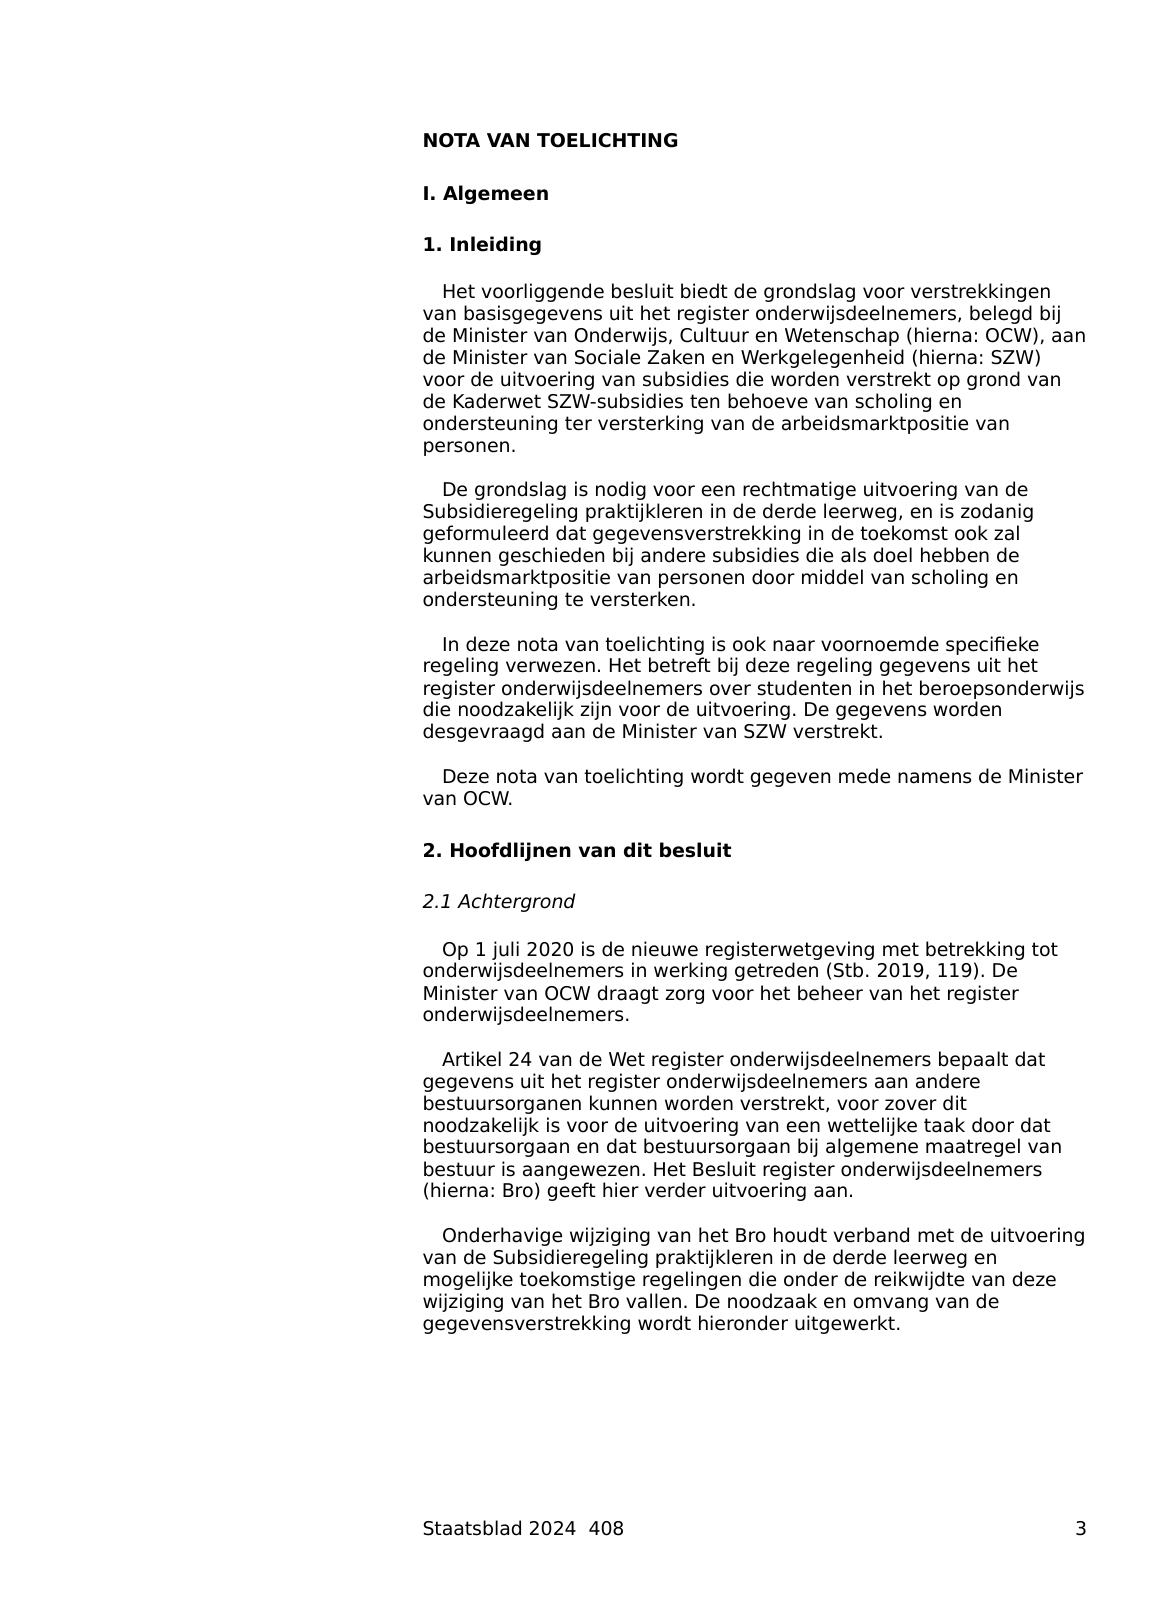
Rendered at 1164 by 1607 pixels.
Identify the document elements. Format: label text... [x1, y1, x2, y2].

text Deze nota van toelichting wordt gegeven mede namens de Minister van OCW. [422, 766, 1087, 809]
subtitle 2.1 Achtergrond [422, 891, 1087, 913]
text In deze nota van toelichting is ook naar voornoemde specifieke regeling verwezen. Het betreft bij deze regeling gegevens uit het register onderwijsdeelnemers over studenten in het beroepsonderwijs die noodzakelijk zijn voor de uitvoering. De gegevens worden desgevraagd aan de Minister van SZW verstrekt. [422, 633, 1087, 743]
text Het voorliggende besluit biedt de grondslag voor verstrekkingen van basisgegevens uit het register onderwijsdeelnemers, belegd bij de Minister van Onderwijs, Cultuur en Wetenschap (hierna: OCW), aan de Minister van Sociale Zaken en Werkgelegenheid (hierna: SZW) voor de uitvoering van subsidies die worden verstrekt op grond van de Kaderwet SZW-subsidies ten behoeve van scholing en ondersteuning ter versterking van de arbeidsmarktpositie van personen. [422, 281, 1087, 457]
subtitle 2. Hoofdlijnen van dit besluit [422, 839, 1087, 861]
subtitle 1. Inleiding [422, 234, 1087, 256]
text Artikel 24 van de Wet register onderwijsdeelnemers bepaalt dat gegevens uit het register onderwijsdeelnemers aan andere bestuursorganen kunnen worden verstrekt, voor zover dit noodzakelijk is voor de uitvoering van een wettelijke taak door dat bestuursorgaan en dat bestuursorgaan bij algemene maatregel van bestuur is aangewezen. Het Besluit register onderwijsdeelnemers (hierna: Bro) geeft hier verder uitvoering aan. [422, 1048, 1087, 1202]
subtitle NOTA VAN TOELICHTING [422, 130, 1087, 152]
text Op 1 juli 2020 is de nieuwe registerwetgeving met betrekking tot onderwijsdeelnemers in werking getreden (Stb. 2019, 119). De Minister van OCW draagt zorg voor het beheer van het register onderwijsdeelnemers. [422, 938, 1087, 1026]
text Onderhavige wijziging van het Bro houdt verband met de uitvoering van de Subsidieregeling praktijkleren in de derde leerweg en mogelijke toekomstige regelingen die onder de reikwijdte van deze wijziging van het Bro vallen. De noodzaak en omvang van de gegevensverstrekking wordt hieronder uitgewerkt. [422, 1224, 1087, 1334]
text De grondslag is nodig voor een rechtmatige uitvoering van de Subsidieregeling praktijkleren in de derde leerweg, en is zodanig geformuleerd dat gegevensverstrekking in de toekomst ook zal kunnen geschieden bij andere subsidies die als doel hebben de arbeidsmarktpositie van personen door middel van scholing en ondersteuning te versterken. [422, 479, 1087, 611]
subtitle I. Algemeen [422, 182, 1087, 204]
